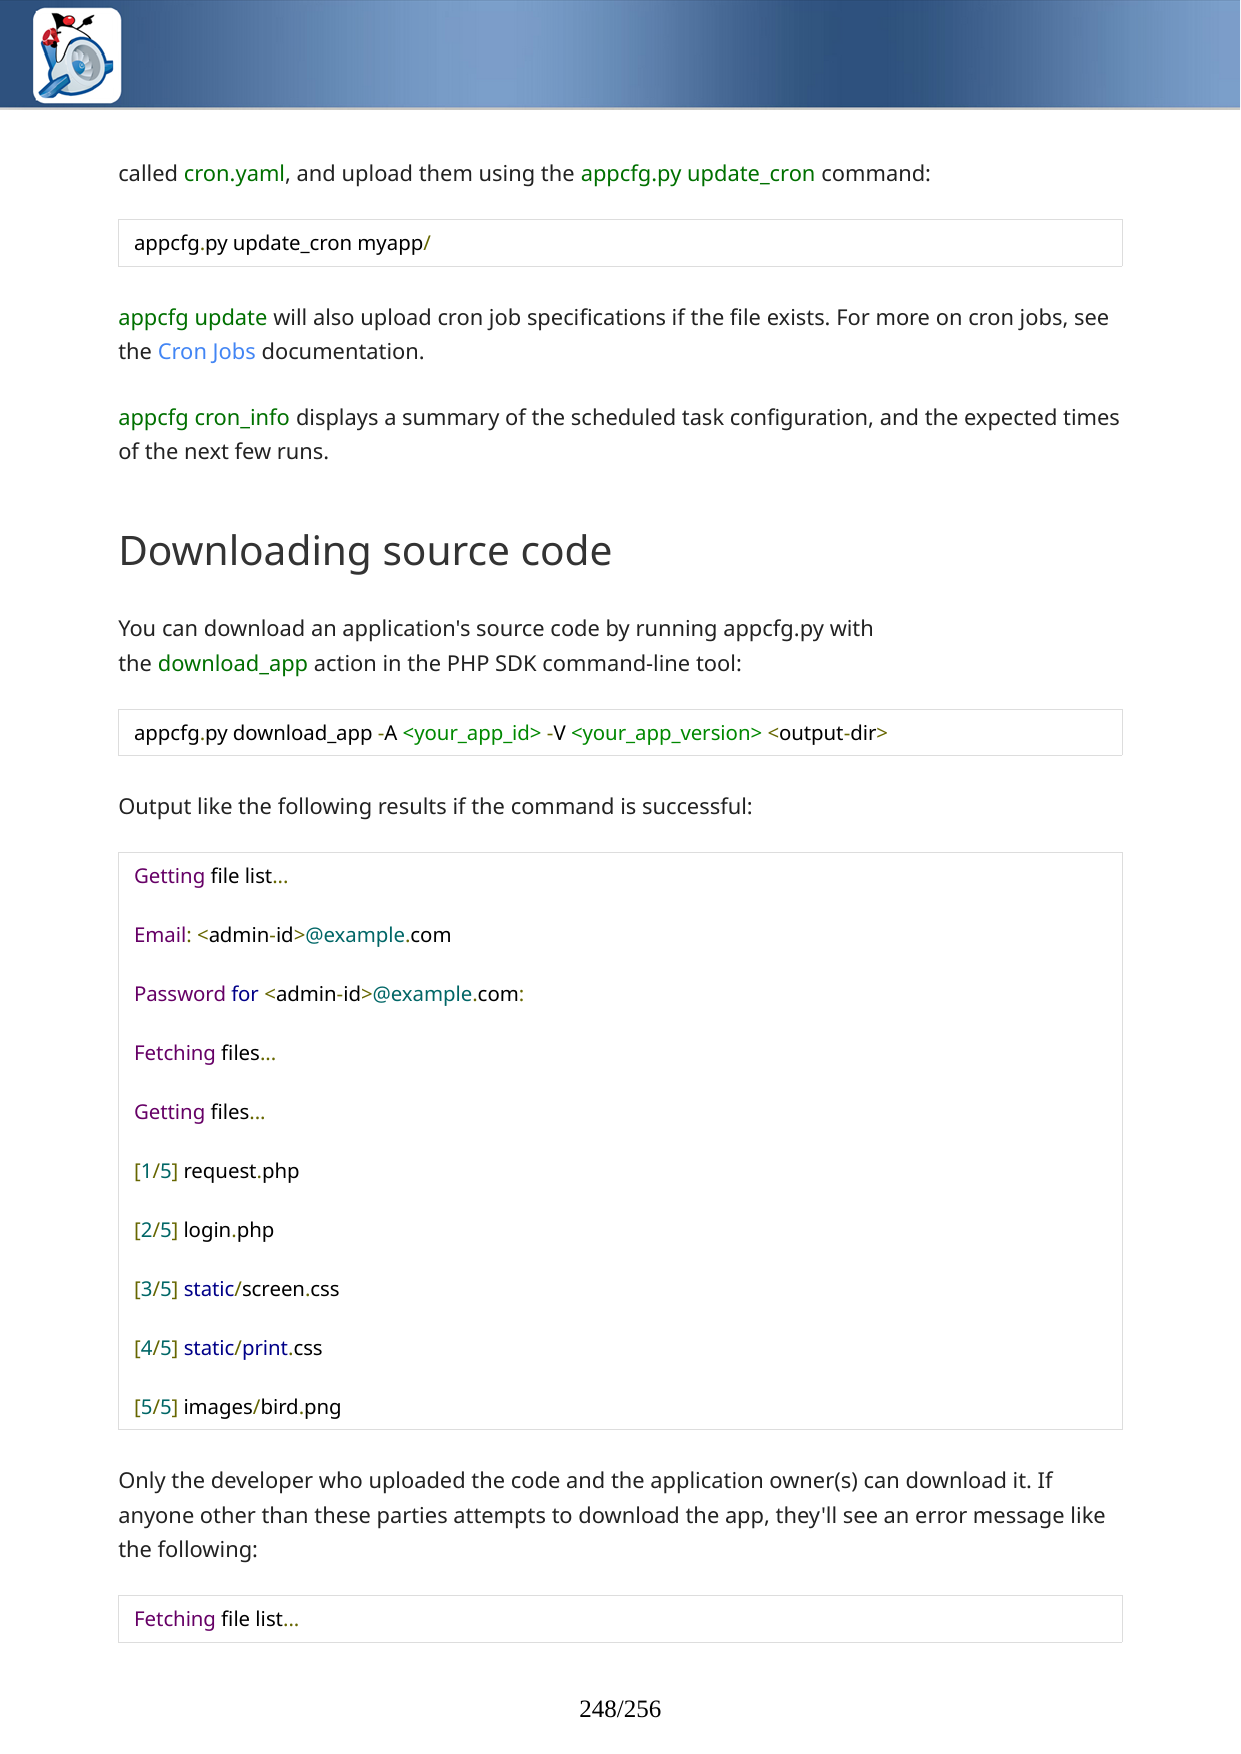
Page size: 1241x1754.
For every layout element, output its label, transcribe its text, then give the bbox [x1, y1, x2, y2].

text appcfg cron_info displays a summary of the scheduled task configuration, and the expected times of the next few runs. [118, 397, 1122, 466]
text [1/5] request.php [119, 1147, 1122, 1184]
text Fetching file list... [119, 1596, 1122, 1642]
text appcfg.py update_cron myapp/ [119, 220, 1122, 266]
text appcfg.py download_app -A <your_app_id> -V <your_app_version> <output-dir> [119, 710, 1122, 755]
text Fetching files... [119, 1029, 1122, 1066]
text [4/5] static/print.css [119, 1324, 1122, 1361]
text You can download an application's source code by running appcfg.py with the download_app action in the PHP SDK command-line tool: [118, 609, 1122, 677]
text appcfg update will also upload cron job specifications if the file exists. For more on cron jobs, see the Cron Jobs documentation. [118, 297, 1122, 366]
text called cron.yaml, and upload them using the appcfg.py update_cron command: [118, 153, 1122, 188]
text Getting file list... [119, 853, 1122, 889]
text [3/5] static/screen.css [119, 1265, 1122, 1302]
text Password for <admin-id>@example.com: [119, 970, 1122, 1007]
text Getting files... [119, 1088, 1122, 1125]
text Output like the following results if the command is successful: [118, 787, 1122, 821]
text Only the developer who uploaded the code and the application owner(s) can download it. If anyone other than these parties attempts to download the app, they'll see an error message like the following: [118, 1461, 1122, 1564]
text [5/5] images/bird.png [119, 1383, 1122, 1429]
text [2/5] login.php [119, 1206, 1122, 1243]
subtitle Downloading source code [118, 522, 1122, 577]
text Email: <admin-id>@example.com [119, 911, 1122, 948]
picture [0, 0, 1241, 110]
